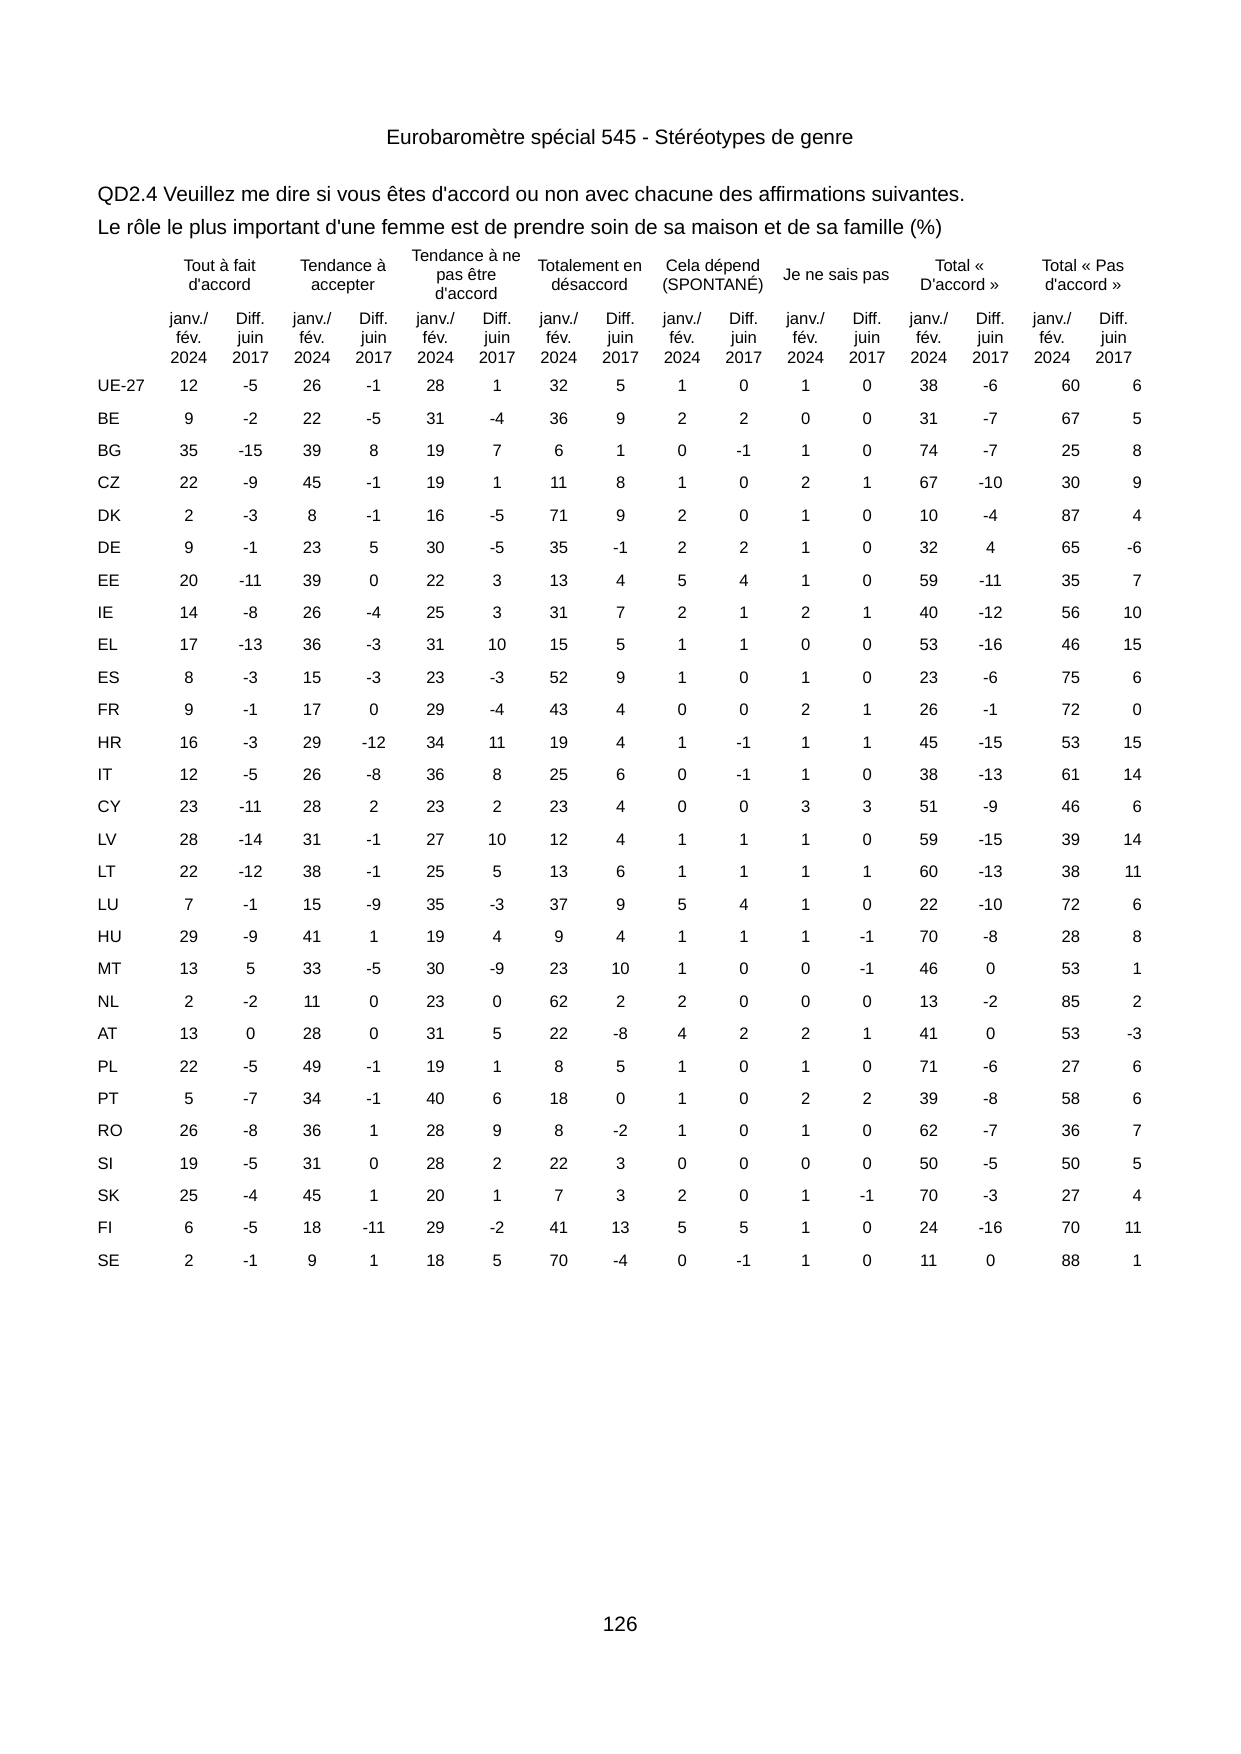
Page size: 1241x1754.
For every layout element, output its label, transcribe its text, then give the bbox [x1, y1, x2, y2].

table_cell -8 [343, 758, 404, 791]
table_cell 5 [590, 370, 651, 402]
table_cell 2 [775, 596, 836, 629]
table_cell 2 [1083, 985, 1144, 1017]
table_cell -9 [960, 791, 1021, 823]
table_cell -1 [343, 1050, 404, 1082]
table_cell 7 [1083, 564, 1144, 596]
table_cell 1 [775, 726, 836, 758]
table_cell 24 [898, 1212, 959, 1244]
table_cell -4 [466, 694, 528, 726]
table_cell 4 [466, 920, 528, 953]
table_cell 22 [405, 564, 466, 596]
table_cell 0 [836, 985, 898, 1017]
table_cell 5 [1083, 402, 1144, 434]
table_cell -3 [220, 499, 281, 531]
table_cell PT [95, 1082, 158, 1114]
table_cell 22 [528, 1018, 589, 1050]
table_cell 0 [713, 661, 774, 693]
table_cell 8 [590, 467, 651, 499]
table_cell 2 [713, 402, 774, 434]
table_cell 7 [158, 888, 219, 920]
table_cell 6 [1083, 1082, 1144, 1114]
table_cell 2 [651, 531, 713, 564]
table_cell EL [95, 629, 158, 661]
table_cell 4 [1083, 499, 1144, 531]
table_cell 5 [466, 855, 528, 888]
table_cell -1 [713, 758, 774, 791]
table_cell 9 [590, 661, 651, 693]
table_cell 41 [528, 1212, 589, 1244]
table_cell 10 [466, 823, 528, 855]
table_cell 29 [405, 694, 466, 726]
table_cell -1 [343, 823, 404, 855]
table_cell 1 [775, 1050, 836, 1082]
table_cell 23 [405, 791, 466, 823]
table_cell -9 [220, 920, 281, 953]
table_cell 4 [960, 531, 1021, 564]
table_cell 0 [651, 1147, 713, 1179]
table_cell 26 [281, 758, 343, 791]
table_cell Le rôle le plus important d'une femme est de prendre soin de sa maison et de sa famille (%) [95, 210, 1144, 243]
table_cell -1 [220, 694, 281, 726]
table_cell 13 [528, 564, 589, 596]
table_cell 0 [775, 402, 836, 434]
table_cell 22 [158, 855, 219, 888]
table_cell 4 [590, 726, 651, 758]
table_cell 52 [528, 661, 589, 693]
table_cell 36 [1021, 1115, 1083, 1147]
table_cell -4 [960, 499, 1021, 531]
table_cell Tout à fait d'accord [158, 243, 281, 306]
table_cell 23 [898, 661, 959, 693]
table_cell 11 [898, 1244, 959, 1277]
table_cell -1 [343, 1082, 404, 1114]
table_cell 2 [466, 791, 528, 823]
table_cell 1 [651, 920, 713, 953]
table_cell 12 [528, 823, 589, 855]
table_cell 1 [651, 953, 713, 985]
table_cell 38 [898, 370, 959, 402]
table_cell 0 [836, 629, 898, 661]
table_cell 4 [590, 791, 651, 823]
table_cell 13 [590, 1212, 651, 1244]
table_cell 9 [158, 531, 219, 564]
table_cell -1 [220, 531, 281, 564]
table_cell 39 [898, 1082, 959, 1114]
table_cell -1 [713, 434, 774, 467]
table_cell 1 [775, 888, 836, 920]
table_cell 75 [1021, 661, 1083, 693]
table_cell Total « Pas d'accord » [1021, 243, 1144, 306]
table_cell 25 [1021, 434, 1083, 467]
table_cell 22 [528, 1147, 589, 1179]
table_cell 2 [158, 499, 219, 531]
table_cell 8 [528, 1050, 589, 1082]
table_cell NL [95, 985, 158, 1017]
table_cell -4 [466, 402, 528, 434]
table_cell -1 [960, 694, 1021, 726]
table_cell 0 [836, 888, 898, 920]
table_cell 0 [960, 953, 1021, 985]
table_cell -13 [960, 855, 1021, 888]
table_cell 34 [405, 726, 466, 758]
table_cell 58 [1021, 1082, 1083, 1114]
table_cell 30 [405, 531, 466, 564]
table_cell 0 [836, 434, 898, 467]
table_cell 1 [343, 1244, 404, 1277]
table_cell -4 [220, 1179, 281, 1212]
table_cell 32 [528, 370, 589, 402]
table_cell 74 [898, 434, 959, 467]
table_cell 9 [590, 888, 651, 920]
table_cell 18 [528, 1082, 589, 1114]
table_cell 35 [158, 434, 219, 467]
table_cell -3 [960, 1179, 1021, 1212]
table_cell 1 [651, 467, 713, 499]
table_cell 56 [1021, 596, 1083, 629]
table_cell janv./fév. 2024 [651, 306, 713, 369]
table_cell 1 [775, 1212, 836, 1244]
table_cell -1 [713, 726, 774, 758]
table_cell -11 [960, 564, 1021, 596]
table_cell 18 [281, 1212, 343, 1244]
table_cell 19 [405, 467, 466, 499]
table_cell -10 [960, 888, 1021, 920]
table_cell 0 [343, 1147, 404, 1179]
table_cell 9 [1083, 467, 1144, 499]
table_cell 3 [590, 1179, 651, 1212]
table_cell 1 [775, 499, 836, 531]
table_cell 0 [713, 791, 774, 823]
table_cell 1 [651, 1082, 713, 1114]
table_cell SI [95, 1147, 158, 1179]
table_cell 4 [713, 888, 774, 920]
table_cell 0 [775, 953, 836, 985]
table_cell 8 [528, 1115, 589, 1147]
table_cell 1 [466, 1050, 528, 1082]
table_cell 16 [405, 499, 466, 531]
table_cell Tendance à accepter [281, 243, 404, 306]
table_cell 5 [651, 888, 713, 920]
table_cell 13 [158, 953, 219, 985]
table_cell 12 [158, 370, 219, 402]
table_cell Cela dépend (SPONTANÉ) [651, 243, 774, 306]
table_cell Diff. juin 2017 [220, 306, 281, 369]
table_cell 36 [528, 402, 589, 434]
table_cell janv./fév. 2024 [1021, 306, 1083, 369]
table_cell -6 [960, 661, 1021, 693]
table_cell 11 [528, 467, 589, 499]
table_cell 36 [281, 1115, 343, 1147]
table_cell BE [95, 402, 158, 434]
table_cell 53 [898, 629, 959, 661]
table_cell 1 [775, 370, 836, 402]
table_cell 41 [281, 920, 343, 953]
table_cell 1 [343, 920, 404, 953]
table_cell 23 [405, 661, 466, 693]
table_cell 1 [343, 1179, 404, 1212]
table_cell 11 [466, 726, 528, 758]
table_cell 25 [158, 1179, 219, 1212]
table_cell 28 [405, 1115, 466, 1147]
table_cell 53 [1021, 953, 1083, 985]
table_cell -12 [220, 855, 281, 888]
table_cell 62 [528, 985, 589, 1017]
table_cell 2 [713, 1018, 774, 1050]
table_cell 0 [651, 791, 713, 823]
table_cell 10 [466, 629, 528, 661]
table_cell 71 [898, 1050, 959, 1082]
table_cell 23 [528, 791, 589, 823]
table_cell 20 [405, 1179, 466, 1212]
table_cell 4 [651, 1018, 713, 1050]
table_cell 0 [713, 1147, 774, 1179]
table_cell 31 [528, 596, 589, 629]
table_cell 34 [281, 1082, 343, 1114]
table_cell 5 [1083, 1147, 1144, 1179]
table_cell Diff. juin 2017 [713, 306, 774, 369]
table_cell 5 [651, 1212, 713, 1244]
table_cell 49 [281, 1050, 343, 1082]
table_cell 33 [281, 953, 343, 985]
table_cell -1 [220, 888, 281, 920]
table_cell MT [95, 953, 158, 985]
table_cell 19 [158, 1147, 219, 1179]
table_cell 1 [775, 564, 836, 596]
table_cell 5 [343, 531, 404, 564]
table_cell 0 [836, 1244, 898, 1277]
table_cell 6 [1083, 888, 1144, 920]
table_cell 1 [836, 726, 898, 758]
table_cell -1 [343, 370, 404, 402]
table_cell 20 [158, 564, 219, 596]
table_cell 0 [775, 629, 836, 661]
table_cell Je ne sais pas [775, 243, 898, 306]
table_header QD2.4 Veuillez me dire si vous êtes d'accord ou non avec chacune des affirmations suivantes. [95, 178, 1144, 210]
table_cell RO [95, 1115, 158, 1147]
table_cell 1 [651, 629, 713, 661]
table_cell 28 [281, 791, 343, 823]
table_cell 11 [1083, 1212, 1144, 1244]
table_cell -11 [343, 1212, 404, 1244]
table_cell 87 [1021, 499, 1083, 531]
table_cell -1 [343, 499, 404, 531]
table_cell -5 [220, 1212, 281, 1244]
table_cell -5 [220, 370, 281, 402]
table_cell 12 [158, 758, 219, 791]
table_cell 0 [343, 564, 404, 596]
table_cell 1 [775, 434, 836, 467]
table_cell 46 [898, 953, 959, 985]
table_cell -1 [713, 1244, 774, 1277]
table_cell 31 [281, 823, 343, 855]
table_cell 25 [405, 596, 466, 629]
table_cell 1 [713, 855, 774, 888]
table_cell 45 [281, 467, 343, 499]
table_cell -10 [960, 467, 1021, 499]
table_cell 8 [158, 661, 219, 693]
table_cell 8 [1083, 920, 1144, 953]
table_cell 36 [405, 758, 466, 791]
table_cell 5 [466, 1018, 528, 1050]
table_cell -8 [220, 1115, 281, 1147]
table_cell 1 [775, 823, 836, 855]
table_cell 0 [713, 1082, 774, 1114]
table_cell -5 [466, 531, 528, 564]
table_cell 1 [713, 823, 774, 855]
table_cell 9 [590, 499, 651, 531]
table_cell 0 [836, 402, 898, 434]
table_cell -6 [960, 1050, 1021, 1082]
table_cell 26 [281, 596, 343, 629]
table_cell 5 [590, 629, 651, 661]
table_cell 38 [281, 855, 343, 888]
table_cell 31 [281, 1147, 343, 1179]
table_cell -1 [836, 953, 898, 985]
table_cell 1 [775, 1115, 836, 1147]
table_cell 1 [836, 467, 898, 499]
table_cell 85 [1021, 985, 1083, 1017]
table_cell 35 [528, 531, 589, 564]
table_cell 0 [836, 1115, 898, 1147]
table_cell 0 [960, 1244, 1021, 1277]
table_cell -15 [960, 823, 1021, 855]
table_cell 19 [405, 1050, 466, 1082]
table_cell 70 [1021, 1212, 1083, 1244]
table_cell 0 [836, 1212, 898, 1244]
table_cell -13 [220, 629, 281, 661]
table_cell 2 [775, 694, 836, 726]
table_cell 45 [898, 726, 959, 758]
table_cell -11 [220, 564, 281, 596]
table_cell 25 [528, 758, 589, 791]
table_cell -9 [466, 953, 528, 985]
table_cell Diff. juin 2017 [590, 306, 651, 369]
table_cell 2 [651, 985, 713, 1017]
table_cell 25 [405, 855, 466, 888]
table_cell 0 [836, 564, 898, 596]
table_cell 14 [158, 596, 219, 629]
table_cell -3 [220, 726, 281, 758]
table_cell 0 [836, 1050, 898, 1082]
table_cell 0 [836, 661, 898, 693]
table_cell SE [95, 1244, 158, 1277]
table_cell 2 [158, 985, 219, 1017]
table_cell 8 [281, 499, 343, 531]
table_cell 28 [405, 1147, 466, 1179]
table_cell 43 [528, 694, 589, 726]
table_cell 53 [1021, 1018, 1083, 1050]
table_cell 6 [466, 1082, 528, 1114]
table_cell 0 [713, 1179, 774, 1212]
table_cell 10 [898, 499, 959, 531]
table_cell -8 [220, 596, 281, 629]
table_cell -5 [960, 1147, 1021, 1179]
table_cell HU [95, 920, 158, 953]
table_cell 23 [281, 531, 343, 564]
table_cell 13 [898, 985, 959, 1017]
table_cell AT [95, 1018, 158, 1050]
table_cell 8 [343, 434, 404, 467]
table_cell 15 [1083, 629, 1144, 661]
table_cell 4 [713, 564, 774, 596]
table_cell -8 [590, 1018, 651, 1050]
table_cell 2 [651, 1179, 713, 1212]
table_cell -7 [220, 1082, 281, 1114]
table_cell 1 [651, 726, 713, 758]
table_cell 0 [836, 823, 898, 855]
table_cell 8 [466, 758, 528, 791]
table_cell 1 [836, 1018, 898, 1050]
table_cell 88 [1021, 1244, 1083, 1277]
table_cell 40 [898, 596, 959, 629]
table_cell [95, 243, 158, 306]
table_cell Tendance à ne pas être d'accord [405, 243, 528, 306]
table_cell 2 [713, 531, 774, 564]
table_cell 46 [1021, 629, 1083, 661]
table_cell 0 [713, 499, 774, 531]
table_cell 0 [220, 1018, 281, 1050]
table_cell 0 [713, 953, 774, 985]
table_cell 1 [713, 629, 774, 661]
table_cell 6 [1083, 661, 1144, 693]
table_cell -14 [220, 823, 281, 855]
table_cell 15 [1083, 726, 1144, 758]
table_cell -4 [590, 1244, 651, 1277]
table_cell 9 [158, 402, 219, 434]
table_cell 0 [836, 1147, 898, 1179]
table_cell 6 [528, 434, 589, 467]
table_cell 1 [466, 1179, 528, 1212]
table_cell -5 [343, 402, 404, 434]
table_cell 28 [158, 823, 219, 855]
table_cell 6 [1083, 1050, 1144, 1082]
table_cell UE-27 [95, 370, 158, 402]
table_cell LV [95, 823, 158, 855]
table_cell 28 [281, 1018, 343, 1050]
table_cell 11 [1083, 855, 1144, 888]
table_cell 14 [1083, 823, 1144, 855]
table_cell 50 [898, 1147, 959, 1179]
table_cell FI [95, 1212, 158, 1244]
table_cell 2 [590, 985, 651, 1017]
table_cell 4 [590, 920, 651, 953]
table_cell 2 [651, 596, 713, 629]
table_cell 2 [343, 791, 404, 823]
table_cell 60 [898, 855, 959, 888]
table_cell 7 [590, 596, 651, 629]
table_cell 0 [713, 1115, 774, 1147]
table_cell 1 [651, 855, 713, 888]
table_cell 65 [1021, 531, 1083, 564]
table_cell 0 [836, 499, 898, 531]
table_cell 0 [343, 985, 404, 1017]
table_cell 19 [405, 920, 466, 953]
table_cell 2 [775, 1018, 836, 1050]
table_cell 67 [1021, 402, 1083, 434]
table_cell 2 [158, 1244, 219, 1277]
table_cell 31 [405, 1018, 466, 1050]
table_cell 29 [405, 1212, 466, 1244]
table_cell 0 [1083, 694, 1144, 726]
table_cell 27 [1021, 1050, 1083, 1082]
table_cell 22 [898, 888, 959, 920]
table_cell 23 [528, 953, 589, 985]
table_cell 51 [898, 791, 959, 823]
table_cell -3 [466, 888, 528, 920]
table_cell 10 [1083, 596, 1144, 629]
table_cell Diff. juin 2017 [1083, 306, 1144, 369]
table_cell 1 [775, 758, 836, 791]
table_cell 0 [775, 985, 836, 1017]
table_cell 0 [713, 467, 774, 499]
table_cell Diff. juin 2017 [343, 306, 404, 369]
table_cell 4 [590, 823, 651, 855]
table_cell Diff. juin 2017 [836, 306, 898, 369]
table_cell 11 [281, 985, 343, 1017]
table_cell EE [95, 564, 158, 596]
table_cell 27 [1021, 1179, 1083, 1212]
table_cell BG [95, 434, 158, 467]
table_cell Total « D'accord » [898, 243, 1021, 306]
table_cell -9 [343, 888, 404, 920]
table_cell CZ [95, 467, 158, 499]
table_cell -12 [343, 726, 404, 758]
table_cell -15 [220, 434, 281, 467]
table_cell 1 [1083, 1244, 1144, 1277]
table_cell 40 [405, 1082, 466, 1114]
table_cell 50 [1021, 1147, 1083, 1179]
table_cell 2 [775, 467, 836, 499]
table_cell 30 [405, 953, 466, 985]
table_cell IE [95, 596, 158, 629]
table_cell 9 [466, 1115, 528, 1147]
table_cell -8 [960, 920, 1021, 953]
table_cell 15 [281, 888, 343, 920]
table_cell 31 [405, 629, 466, 661]
table_cell 2 [651, 402, 713, 434]
table_cell 16 [158, 726, 219, 758]
table_cell 67 [898, 467, 959, 499]
table_cell -7 [960, 1115, 1021, 1147]
table_cell 0 [651, 1244, 713, 1277]
table_cell 0 [651, 758, 713, 791]
table_cell 26 [281, 370, 343, 402]
table_cell 1 [713, 920, 774, 953]
table_cell 7 [466, 434, 528, 467]
table_cell 70 [898, 920, 959, 953]
table_cell -5 [466, 499, 528, 531]
table_cell 0 [713, 370, 774, 402]
table_cell 6 [590, 855, 651, 888]
table_cell 39 [1021, 823, 1083, 855]
table_cell 6 [590, 758, 651, 791]
table_cell IT [95, 758, 158, 791]
table_cell 59 [898, 823, 959, 855]
table_cell 4 [590, 564, 651, 596]
table_cell 60 [1021, 370, 1083, 402]
table_cell 35 [1021, 564, 1083, 596]
table_cell 18 [405, 1244, 466, 1277]
table_cell 7 [528, 1179, 589, 1212]
table_cell FR [95, 694, 158, 726]
table_cell janv./fév. 2024 [898, 306, 959, 369]
table_cell 27 [405, 823, 466, 855]
table_cell 1 [651, 1115, 713, 1147]
table_cell -11 [220, 791, 281, 823]
table_cell 19 [528, 726, 589, 758]
table_cell -6 [1083, 531, 1144, 564]
table_cell 2 [836, 1082, 898, 1114]
table_cell 0 [713, 1050, 774, 1082]
table_cell -16 [960, 1212, 1021, 1244]
table_cell 13 [158, 1018, 219, 1050]
table_cell 0 [836, 758, 898, 791]
table_cell 9 [158, 694, 219, 726]
table_cell 2 [775, 1082, 836, 1114]
table_cell 19 [405, 434, 466, 467]
table_cell 1 [590, 434, 651, 467]
table_cell -5 [220, 1147, 281, 1179]
table_cell 9 [590, 402, 651, 434]
table_cell 3 [466, 564, 528, 596]
table_cell -7 [960, 402, 1021, 434]
table_cell -3 [1083, 1018, 1144, 1050]
table_cell 39 [281, 564, 343, 596]
table_cell 45 [281, 1179, 343, 1212]
table_cell 9 [528, 920, 589, 953]
table_cell LU [95, 888, 158, 920]
table_cell 10 [590, 953, 651, 985]
table_cell -4 [343, 596, 404, 629]
table_cell 0 [836, 370, 898, 402]
table_cell janv./fév. 2024 [405, 306, 466, 369]
table_cell 0 [343, 1018, 404, 1050]
table_cell 3 [466, 596, 528, 629]
table_cell DK [95, 499, 158, 531]
table_cell -9 [220, 467, 281, 499]
table_cell 28 [1021, 920, 1083, 953]
table_cell 38 [898, 758, 959, 791]
table_cell 5 [220, 953, 281, 985]
table_cell 2 [466, 1147, 528, 1179]
table_cell 22 [158, 1050, 219, 1082]
table_cell 0 [651, 694, 713, 726]
table_cell 8 [1083, 434, 1144, 467]
table_cell 1 [466, 370, 528, 402]
table_cell -2 [220, 985, 281, 1017]
table_cell 1 [651, 370, 713, 402]
table_cell DE [95, 531, 158, 564]
table_cell 26 [158, 1115, 219, 1147]
table_cell 1 [836, 596, 898, 629]
table_cell 29 [281, 726, 343, 758]
table_cell 3 [775, 791, 836, 823]
table_cell 6 [1083, 791, 1144, 823]
table_cell -13 [960, 758, 1021, 791]
table_cell -1 [220, 1244, 281, 1277]
table_cell 9 [281, 1244, 343, 1277]
table_cell janv./fév. 2024 [158, 306, 219, 369]
table_cell 70 [898, 1179, 959, 1212]
table_cell 1 [651, 1050, 713, 1082]
table_cell 70 [528, 1244, 589, 1277]
table_cell 23 [405, 985, 466, 1017]
table_cell -2 [220, 402, 281, 434]
table_cell janv./fév. 2024 [528, 306, 589, 369]
table_cell 4 [590, 694, 651, 726]
table_cell 46 [1021, 791, 1083, 823]
table_cell LT [95, 855, 158, 888]
table_cell 1 [713, 596, 774, 629]
table_cell 71 [528, 499, 589, 531]
table_cell -3 [466, 661, 528, 693]
table_cell -6 [960, 370, 1021, 402]
table_cell SK [95, 1179, 158, 1212]
table_cell 61 [1021, 758, 1083, 791]
table_cell -8 [960, 1082, 1021, 1114]
table_cell -15 [960, 726, 1021, 758]
table_cell 30 [1021, 467, 1083, 499]
table_cell 0 [836, 531, 898, 564]
table_cell 6 [1083, 370, 1144, 402]
table_cell 17 [281, 694, 343, 726]
table_cell 17 [158, 629, 219, 661]
table_cell 35 [405, 888, 466, 920]
table_cell -3 [343, 629, 404, 661]
table_cell 29 [158, 920, 219, 953]
table_cell 0 [713, 694, 774, 726]
table_cell 0 [713, 985, 774, 1017]
table_cell 1 [343, 1115, 404, 1147]
table_cell -2 [590, 1115, 651, 1147]
table_cell 72 [1021, 888, 1083, 920]
table_cell 38 [1021, 855, 1083, 888]
table_cell 72 [1021, 694, 1083, 726]
table_cell 14 [1083, 758, 1144, 791]
table_cell -7 [960, 434, 1021, 467]
table_cell -5 [343, 953, 404, 985]
table_cell 1 [775, 1244, 836, 1277]
table_cell janv./fév. 2024 [281, 306, 343, 369]
table_cell 39 [281, 434, 343, 467]
table_cell 2 [651, 499, 713, 531]
table_cell 5 [651, 564, 713, 596]
table_cell -1 [343, 467, 404, 499]
table_cell 1 [775, 531, 836, 564]
table_cell 53 [1021, 726, 1083, 758]
table_cell 0 [466, 985, 528, 1017]
table_cell 32 [898, 531, 959, 564]
table_cell 23 [158, 791, 219, 823]
table_cell 1 [775, 855, 836, 888]
table_cell 0 [590, 1082, 651, 1114]
table_cell -2 [960, 985, 1021, 1017]
table_cell 31 [898, 402, 959, 434]
table_cell 1 [775, 1179, 836, 1212]
table_cell 1 [466, 467, 528, 499]
table_cell 5 [590, 1050, 651, 1082]
table_cell 0 [960, 1018, 1021, 1050]
table_cell 1 [651, 823, 713, 855]
table_cell 0 [775, 1147, 836, 1179]
table_cell 37 [528, 888, 589, 920]
table_cell 59 [898, 564, 959, 596]
table_cell 41 [898, 1018, 959, 1050]
table_cell 62 [898, 1115, 959, 1147]
table_cell PL [95, 1050, 158, 1082]
table_cell -16 [960, 629, 1021, 661]
table_cell -5 [220, 758, 281, 791]
table_cell -1 [343, 855, 404, 888]
table_cell -1 [590, 531, 651, 564]
table_cell 0 [343, 694, 404, 726]
table_cell 5 [713, 1212, 774, 1244]
table_cell 1 [836, 694, 898, 726]
table_cell Totalement en désaccord [528, 243, 651, 306]
table_cell 0 [651, 434, 713, 467]
table_cell -3 [343, 661, 404, 693]
table_cell CY [95, 791, 158, 823]
table_cell 3 [836, 791, 898, 823]
table_cell Diff. juin 2017 [960, 306, 1021, 369]
table_cell 1 [1083, 953, 1144, 985]
table_cell 7 [1083, 1115, 1144, 1147]
table_cell Diff. juin 2017 [466, 306, 528, 369]
table_cell [95, 306, 158, 369]
table_cell -5 [220, 1050, 281, 1082]
table_cell 31 [405, 402, 466, 434]
table_cell 15 [281, 661, 343, 693]
table_cell 6 [158, 1212, 219, 1244]
table_cell 22 [158, 467, 219, 499]
table_cell -2 [466, 1212, 528, 1244]
table_cell -1 [836, 920, 898, 953]
table_cell -3 [220, 661, 281, 693]
table_cell 5 [158, 1082, 219, 1114]
table_cell 4 [1083, 1179, 1144, 1212]
table_cell 36 [281, 629, 343, 661]
table_cell janv./fév. 2024 [775, 306, 836, 369]
table_cell 15 [528, 629, 589, 661]
table_cell HR [95, 726, 158, 758]
table_cell 1 [651, 661, 713, 693]
table_cell 28 [405, 370, 466, 402]
table_cell 5 [466, 1244, 528, 1277]
table_cell 1 [775, 920, 836, 953]
table_cell 26 [898, 694, 959, 726]
table_cell 1 [836, 855, 898, 888]
table_cell 13 [528, 855, 589, 888]
table_cell 22 [281, 402, 343, 434]
table_cell -12 [960, 596, 1021, 629]
table_cell -1 [836, 1179, 898, 1212]
table_cell 1 [775, 661, 836, 693]
table_cell 3 [590, 1147, 651, 1179]
table_cell ES [95, 661, 158, 693]
